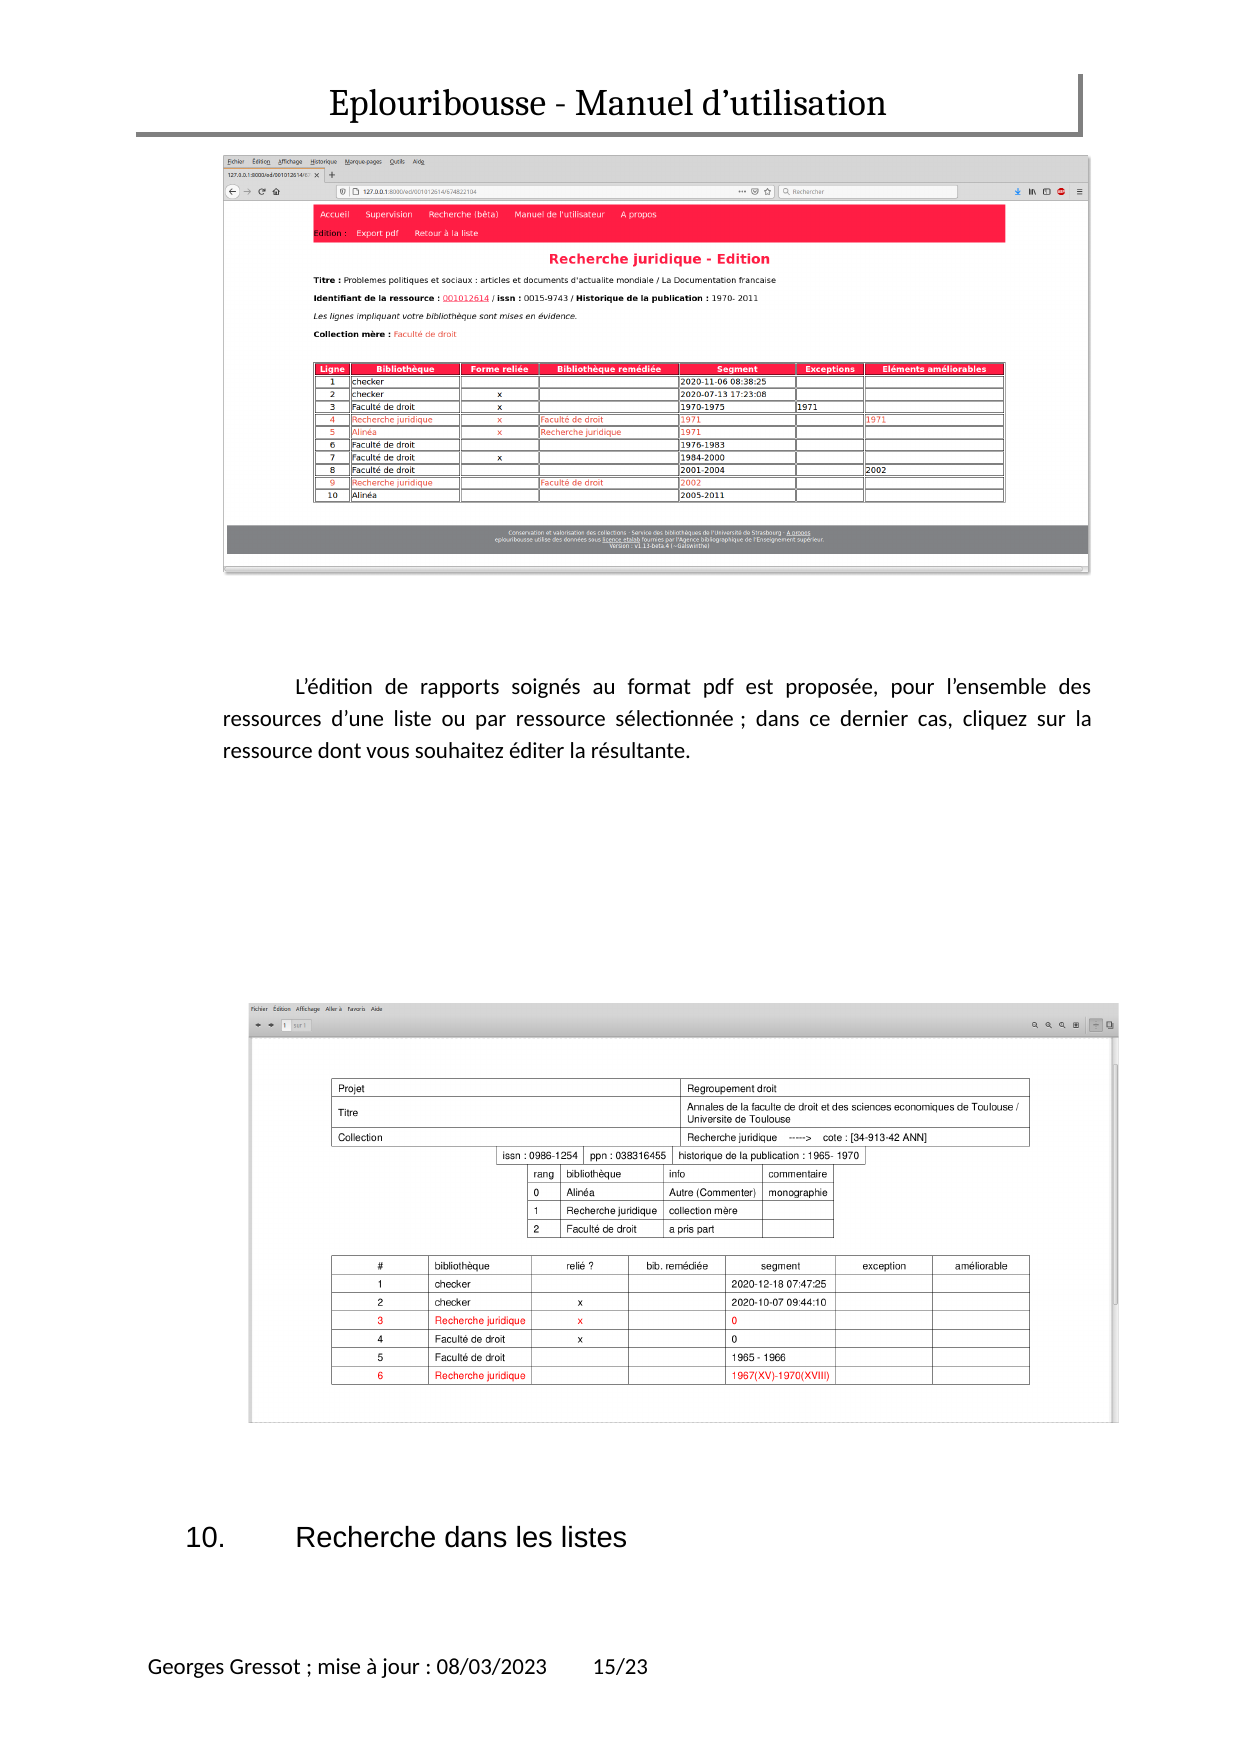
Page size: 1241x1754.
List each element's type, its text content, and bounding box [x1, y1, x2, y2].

picture [248, 1003, 1119, 1423]
picture [221, 153, 1092, 576]
list L’édition de rapports soignés au format pdf est proposée, pour l’ensemble des ressources d’une liste ou par ressource sélectionnée ; dans ce dernier cas, cliquez sur la ressource dont vous souhaitez éditer la résultante. [223, 672, 1093, 765]
subtitle Recherche dans les listes [185, 1520, 1093, 1554]
